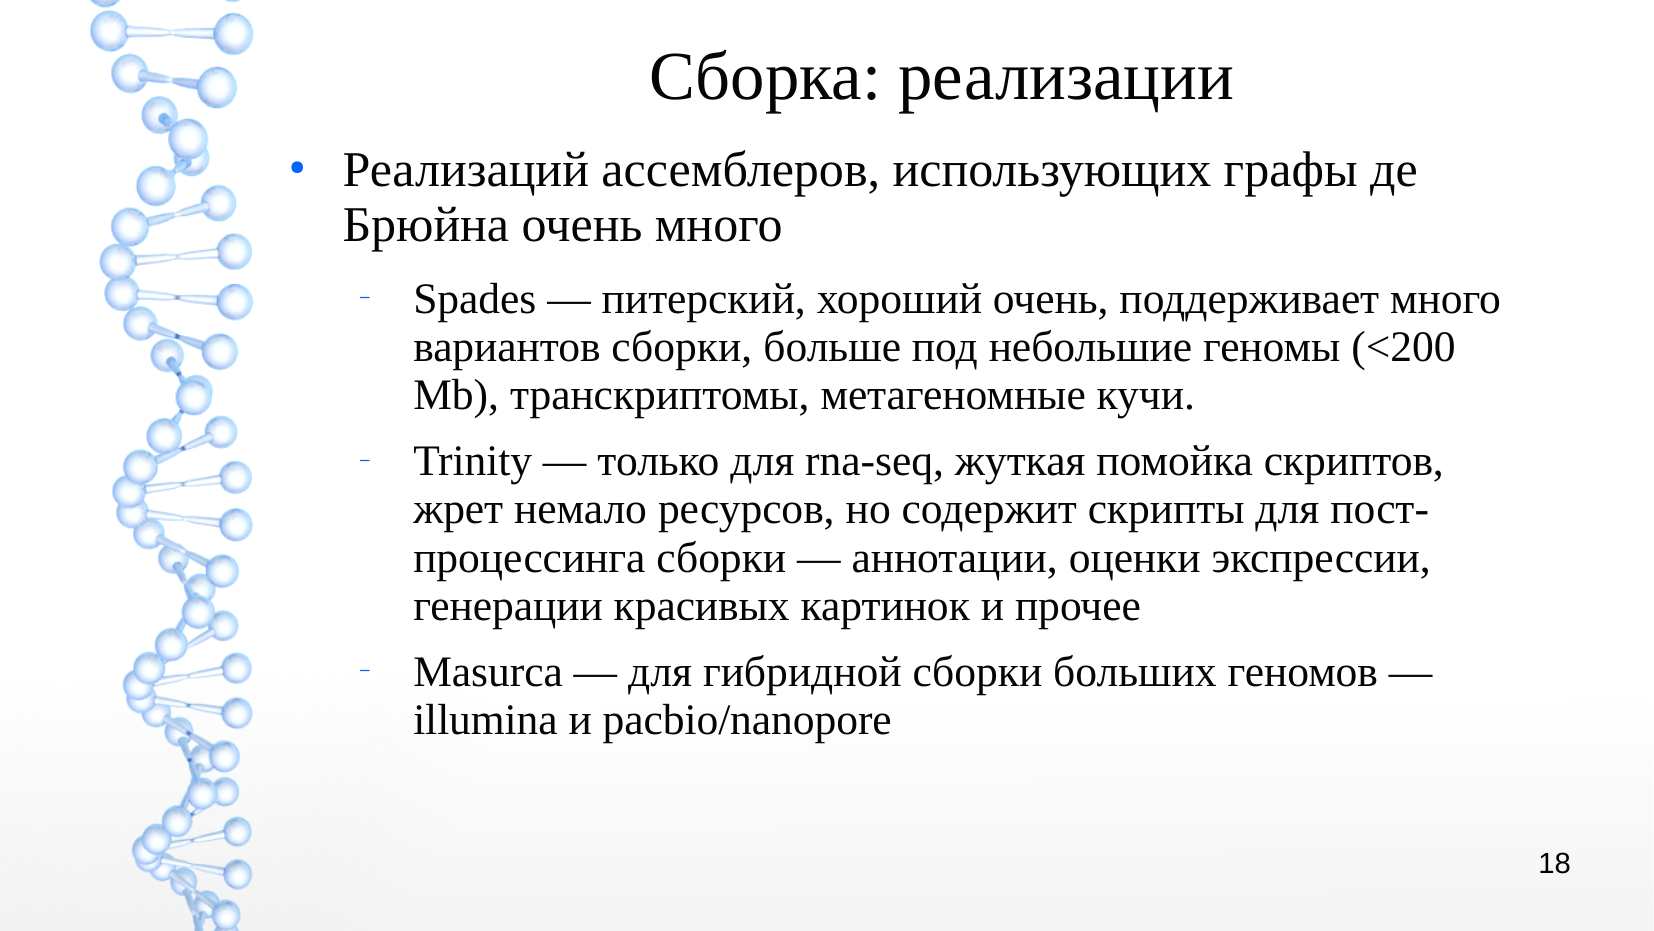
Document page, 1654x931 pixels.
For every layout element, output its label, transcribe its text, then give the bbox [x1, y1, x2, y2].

title Сборка: реализации [277, 0, 1607, 154]
list Реализаций ассемблеров, использующих графы де Брюйна очень много Spades — питерский, хороший очень, поддерживает много вариантов сборки, больше под небольшие геномы (<200 Mb), транскриптомы, метагеномные кучи. Trinity — только для rna-seq, жуткая помойка скриптов, жрет немало ресурсов, но содержит скрипты для пост-процессинга сборки — аннотации, оценки экспрессии, генерации красивых картинок и прочее Masurca — для гибридной сборки больших геномов — illumina и pacbio/nanopore [271, 141, 1536, 898]
picture [0, 0, 1654, 931]
